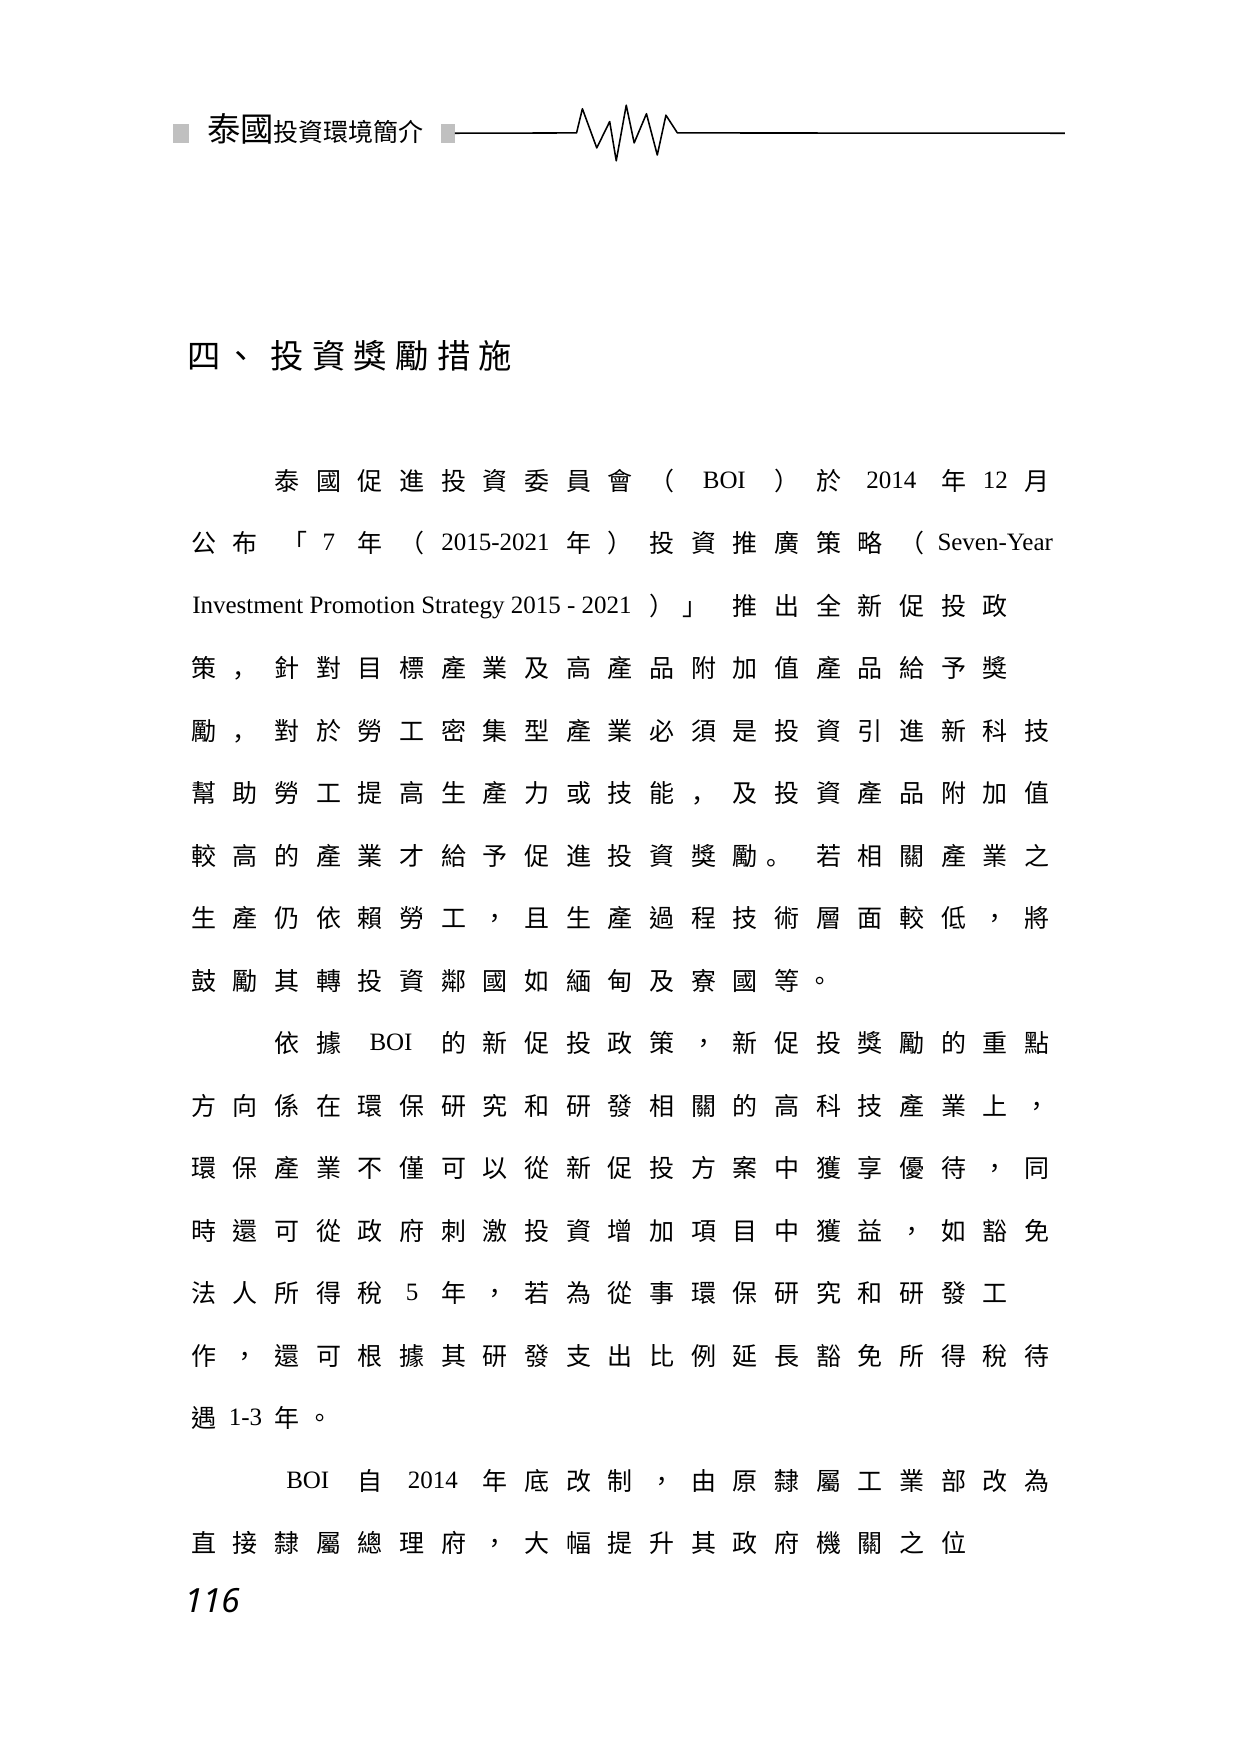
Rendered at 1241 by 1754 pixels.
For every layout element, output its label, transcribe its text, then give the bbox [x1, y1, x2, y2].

text 依據BOI的新促投政策，新促投獎勵的重點方向係在環保研究和研發相關的高科技產業上，環保產業不僅可以從新促投方案中獲享優待，同時還可從政府刺激投資增加項目中獲益，如豁免法人所得稅5年，若為從事環保研究和研發工作，還可根據其研發支出比例延長豁免所得稅待遇1-3年。 [183, 1000, 1058, 1438]
text 四、投資獎勵措施 [183, 313, 1058, 375]
text 泰國促進投資委員會（BOI）於2014年12月公布「7年（2015-2021年）投資推廣策略（Seven-Year Investment Promotion Strategy 2015 - 2021）」推出全新促投政策，針對目標產業及高產品附加值產品給予獎勵，對於勞工密集型產業必須是投資引進新科技幫助勞工提高生產力或技能，及投資產品附加值較高的產業才給予促進投資獎勵。若相關產業之生產仍依賴勞工，且生產過程技術層面較低，將鼓勵其轉投資鄰國如緬甸及寮國等。 [183, 438, 1058, 1000]
text BOI自2014年底改制，由原隸屬工業部改為直接隸屬總理府，大幅提升其政府機關之位 [183, 1438, 1058, 1563]
